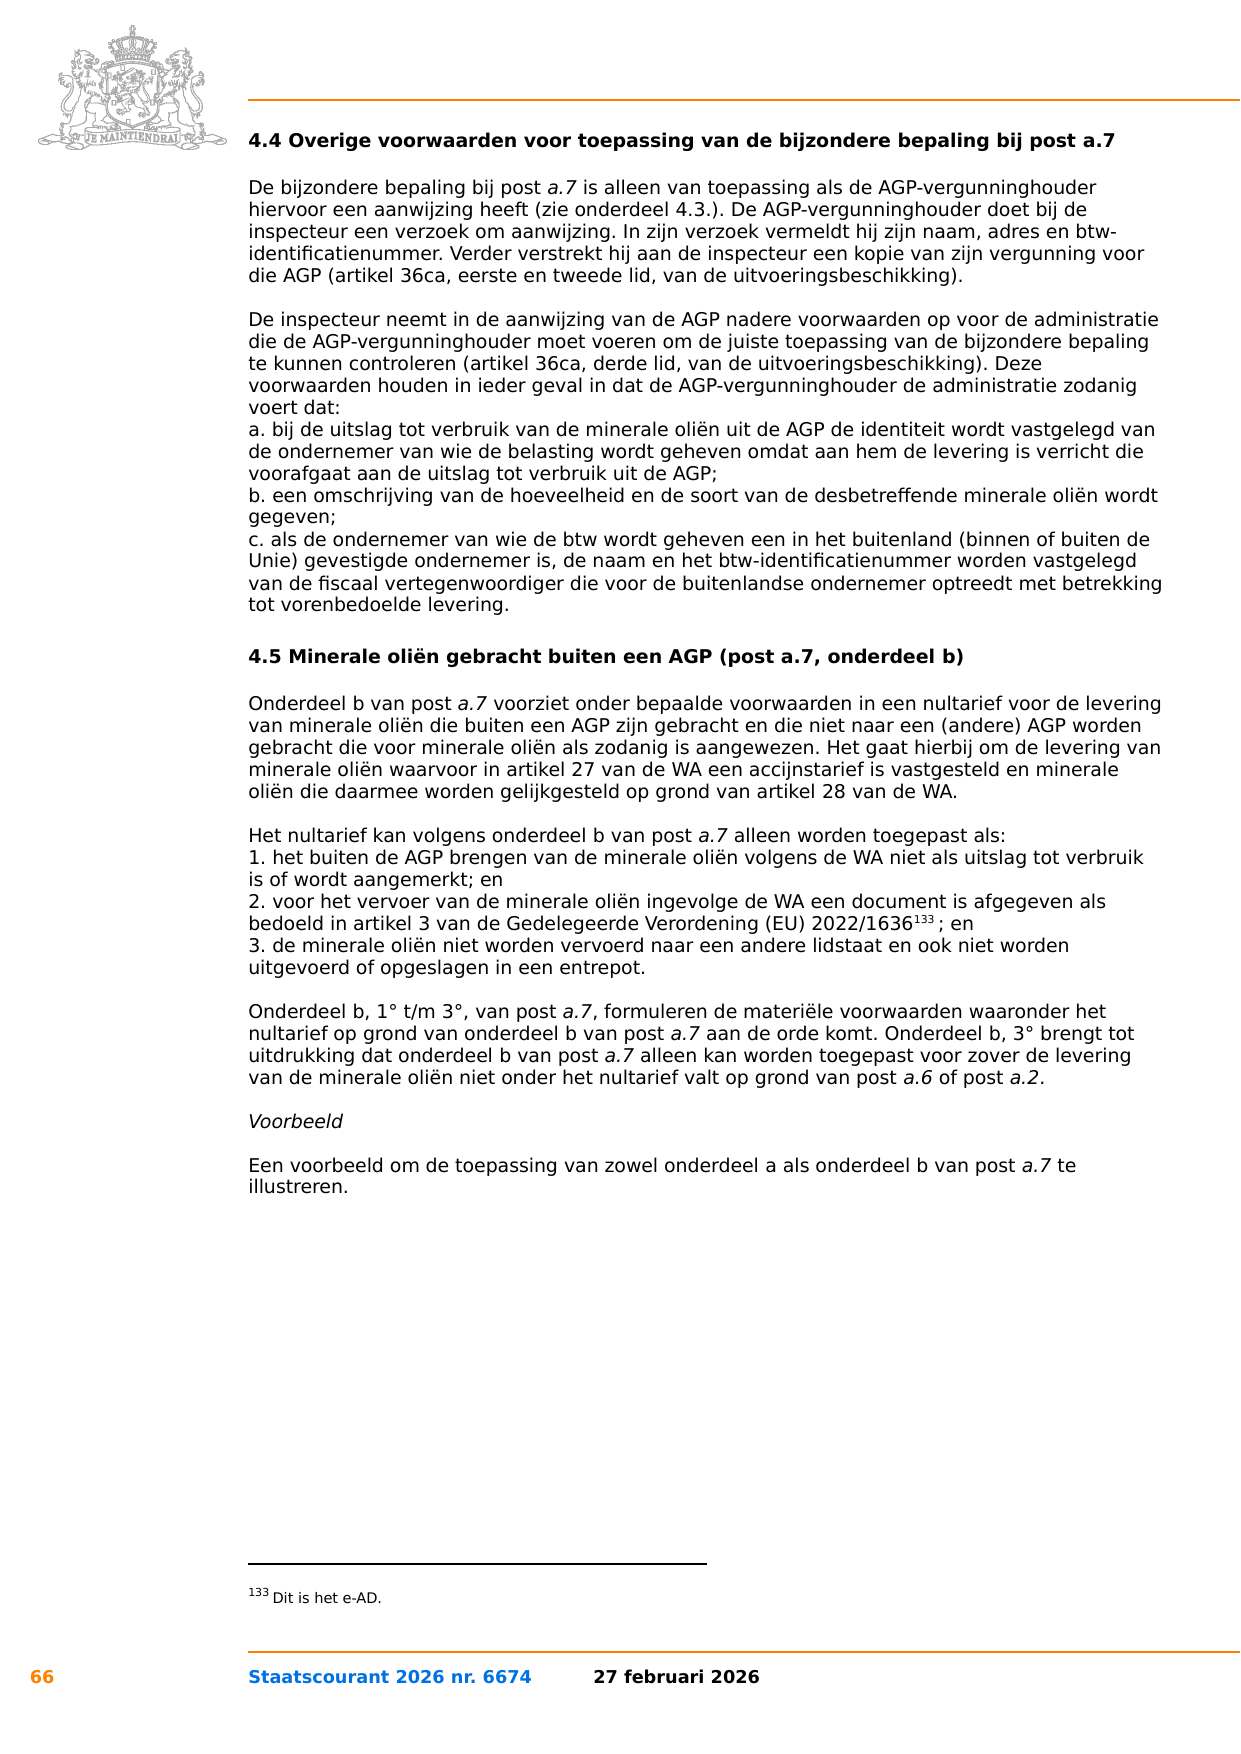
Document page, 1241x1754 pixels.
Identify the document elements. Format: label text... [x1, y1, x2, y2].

subtitle Voorbeeld [248, 1111, 1163, 1133]
subtitle 4.5 Minerale oliën gebracht buiten een AGP (post a.7, onderdeel b) [248, 646, 1163, 668]
text b. een omschrijving van de hoeveelheid en de soort van de desbetreffende minerale oliën wordt gegeven; [248, 484, 1163, 528]
text Dit is het e-AD. [248, 1586, 1163, 1608]
subtitle 4.4 Overige voorwaarden voor toepassing van de bijzondere bepaling bij post a.7 [248, 130, 1163, 152]
text 2. voor het vervoer van de minerale oliën ingevolge de WA een document is afgegeven als bedoeld in artikel 3 van de Gedelegeerde Verordening (EU) 2022/1636; en [248, 891, 1163, 935]
text Een voorbeeld om de toepassing van zowel onderdeel a als onderdeel b van post a.7 te illustreren. [248, 1154, 1163, 1198]
text Het nultarief kan volgens onderdeel b van post a.7 alleen worden toegepast als: [248, 825, 1163, 847]
text c. als de ondernemer van wie de btw wordt geheven een in het buitenland (binnen of buiten de Unie) gevestigde ondernemer is, de naam en het btw-identificatienummer worden vastgelegd van de fiscaal vertegenwoordiger die voor de buitenlandse ondernemer optreedt met betrekking tot vorenbedoelde levering. [248, 528, 1163, 616]
text 3. de minerale oliën niet worden vervoerd naar een andere lidstaat en ook niet worden uitgevoerd of opgeslagen in een entrepot. [248, 935, 1163, 979]
picture [38, 25, 227, 150]
text De bijzondere bepaling bij post a.7 is alleen van toepassing als de AGP-vergunninghouder hiervoor een aanwijzing heeft (zie onderdeel 4.3.). De AGP-vergunninghouder doet bij de inspecteur een verzoek om aanwijzing. In zijn verzoek vermeldt hij zijn naam, adres en btw-identificatienummer. Verder verstrekt hij aan de inspecteur een kopie van zijn vergunning voor die AGP (artikel 36ca, eerste en tweede lid, van de uitvoeringsbeschikking). [248, 177, 1163, 287]
text 1. het buiten de AGP brengen van de minerale oliën volgens de WA niet als uitslag tot verbruik is of wordt aangemerkt; en [248, 847, 1163, 891]
text Onderdeel b van post a.7 voorziet onder bepaalde voorwaarden in een nultarief voor de levering van minerale oliën die buiten een AGP zijn gebracht en die niet naar een (andere) AGP worden gebracht die voor minerale oliën als zodanig is aangewezen. Het gaat hierbij om de levering van minerale oliën waarvoor in artikel 27 van de WA een accijnstarief is vastgesteld en minerale oliën die daarmee worden gelijkgesteld op grond van artikel 28 van de WA. [248, 693, 1163, 803]
text Onderdeel b, 1° t/m 3°, van post a.7, formuleren de materiële voorwaarden waaronder het nultarief op grond van onderdeel b van post a.7 aan de orde komt. Onderdeel b, 3° brengt tot uitdrukking dat onderdeel b van post a.7 alleen kan worden toegepast voor zover de levering van de minerale oliën niet onder het nultarief valt op grond van post a.6 of post a.2. [248, 1001, 1163, 1089]
text a. bij de uitslag tot verbruik van de minerale oliën uit de AGP de identiteit wordt vastgelegd van de ondernemer van wie de belasting wordt geheven omdat aan hem de levering is verricht die voorafgaat aan de uitslag tot verbruik uit de AGP; [248, 418, 1163, 484]
text De inspecteur neemt in de aanwijzing van de AGP nadere voorwaarden op voor de administratie die de AGP-vergunninghouder moet voeren om de juiste toepassing van de bijzondere bepaling te kunnen controleren (artikel 36ca, derde lid, van de uitvoeringsbeschikking). Deze voorwaarden houden in ieder geval in dat de AGP-vergunninghouder de administratie zodanig voert dat: [248, 309, 1163, 418]
